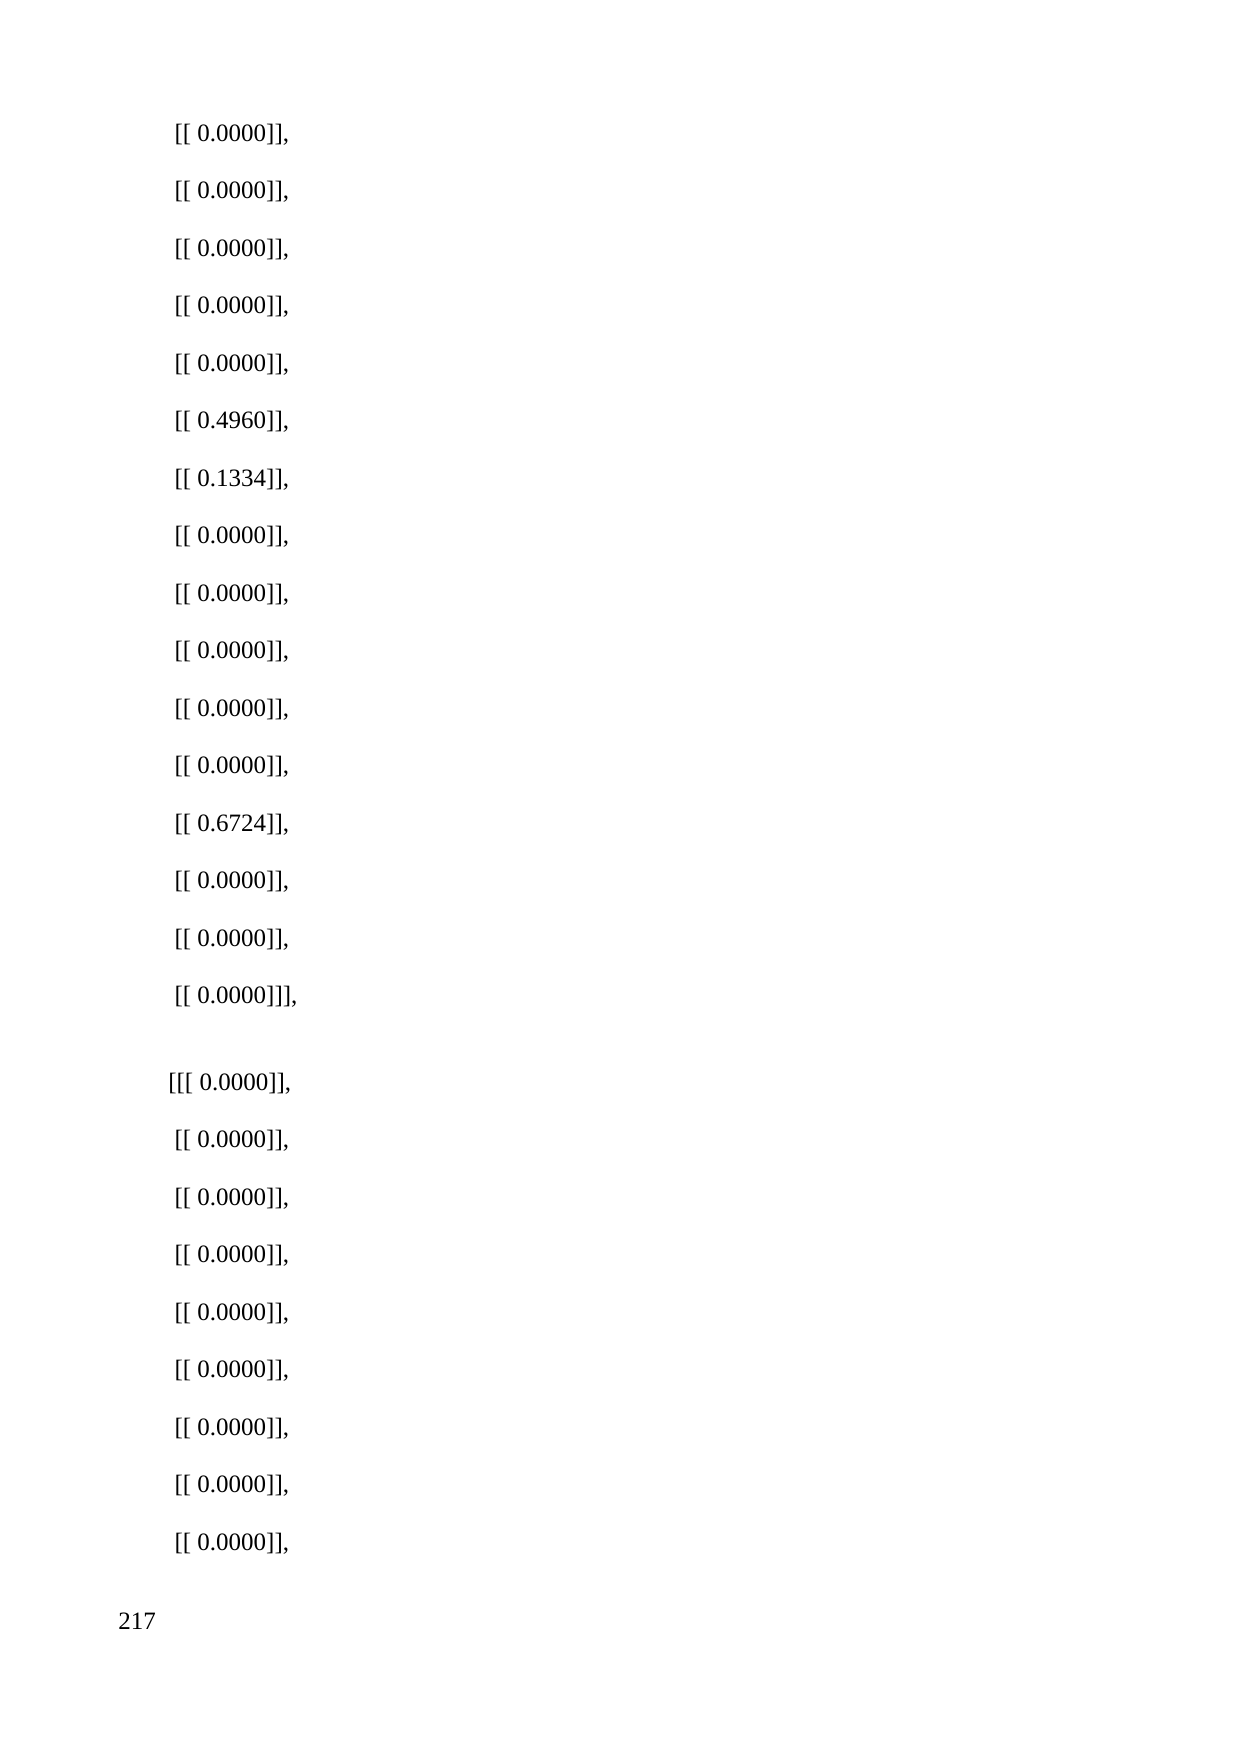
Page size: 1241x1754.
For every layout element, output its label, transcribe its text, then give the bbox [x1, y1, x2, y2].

text [[ 0.0000]], [118, 1412, 1122, 1441]
text [[ 0.0000]], [118, 751, 1122, 779]
text [[ 0.0000]], [118, 291, 1122, 319]
text [[ 0.0000]], [118, 693, 1122, 722]
text [[ 0.4960]], [118, 406, 1122, 434]
text [[ 0.0000]], [118, 348, 1122, 377]
text [[ 0.0000]], [118, 1239, 1122, 1268]
text [[ 0.0000]], [118, 866, 1122, 894]
text [[ 0.0000]], [118, 1124, 1122, 1153]
text [[ 0.6724]], [118, 808, 1122, 837]
text [[ 0.0000]], [118, 521, 1122, 549]
text [[ 0.0000]], [118, 1182, 1122, 1211]
text [[ 0.0000]], [118, 578, 1122, 607]
text [[ 0.0000]], [118, 176, 1122, 204]
text [[ 0.0000]], [118, 233, 1122, 262]
text [[ 0.0000]], [118, 1527, 1122, 1556]
text [[ 0.0000]], [118, 636, 1122, 664]
text [[ 0.0000]], [118, 1297, 1122, 1326]
text [[ 0.0000]]], [118, 981, 1122, 1009]
text [[ 0.0000]], [118, 1469, 1122, 1498]
text [[[ 0.0000]], [118, 1067, 1122, 1096]
text [[ 0.0000]], [118, 118, 1122, 147]
text [[ 0.0000]], [118, 1354, 1122, 1383]
text [[ 0.0000]], [118, 923, 1122, 952]
text [[ 0.1334]], [118, 463, 1122, 492]
